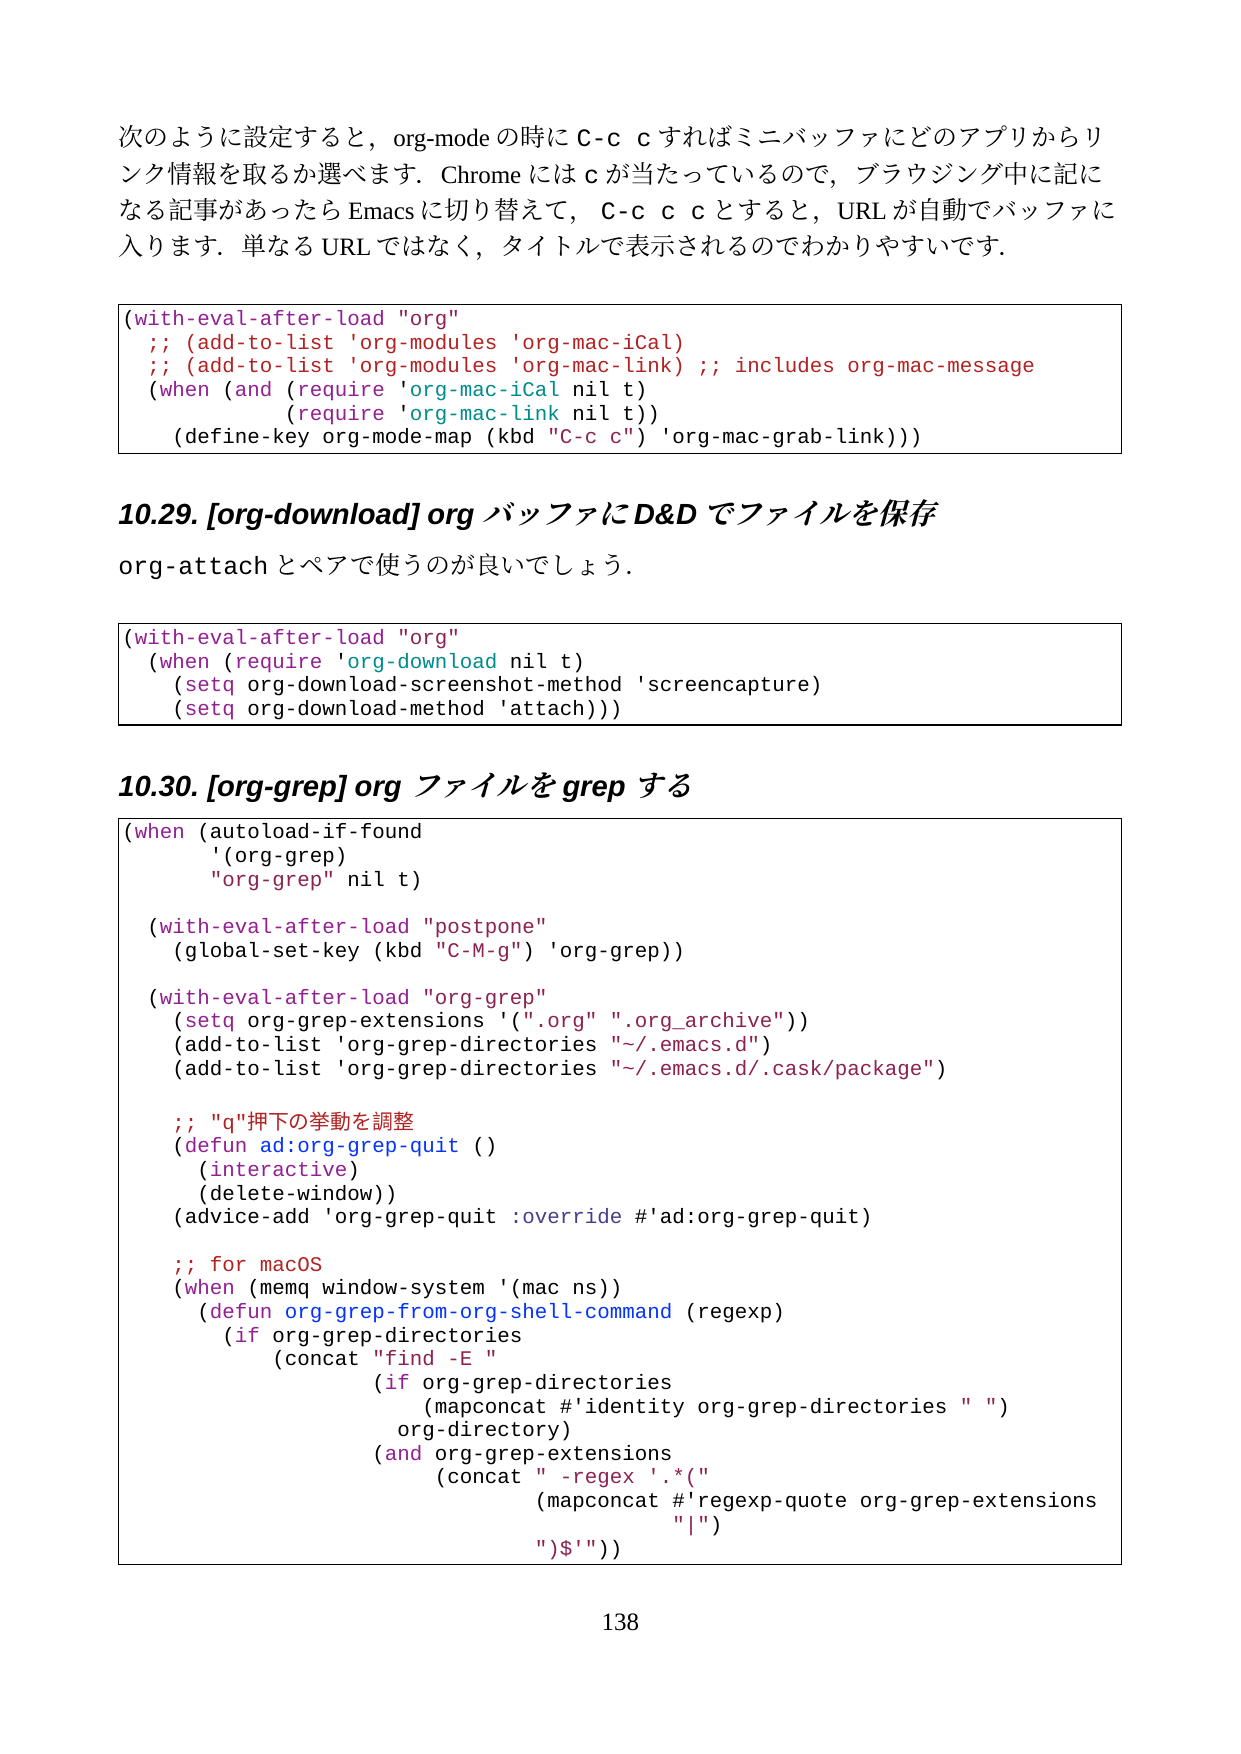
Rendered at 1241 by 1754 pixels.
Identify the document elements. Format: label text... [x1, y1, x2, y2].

text (mapconcat #'regexp-quote org-grep-extensions [119, 1486, 1121, 1510]
subtitle [org-download] org バッファにD&Dでファイルを保存 [118, 491, 1122, 533]
text (setq org-download-method 'attach))) [119, 694, 1121, 724]
text '(org-grep) [119, 841, 1121, 865]
text (global-set-key (kbd "C-M-g") 'org-grep)) [119, 936, 1121, 959]
text (add-to-list 'org-grep-directories "~/.emacs.d/.cask/package") [119, 1054, 1121, 1077]
text (if org-grep-directories [119, 1368, 1121, 1392]
text (mapconcat #'identity org-grep-directories " ") [119, 1392, 1121, 1415]
text ")$'")) [119, 1533, 1121, 1564]
text (and org-grep-extensions [119, 1439, 1121, 1463]
text (when (autoload-if-found [119, 819, 1121, 841]
text (interactive) [119, 1155, 1121, 1179]
text (setq org-download-screenshot-method 'screencapture) [119, 670, 1121, 694]
text (with-eval-after-load "org" [119, 624, 1121, 647]
text ;; for macOS [119, 1250, 1121, 1273]
text (concat " -regex '.*(" [119, 1463, 1121, 1486]
text org-directory) [119, 1415, 1121, 1439]
text (setq org-grep-extensions '(".org" ".org_archive")) [119, 1007, 1121, 1030]
text (add-to-list 'org-grep-directories "~/.emacs.d") [119, 1030, 1121, 1054]
text (defun org-grep-from-org-shell-command (regexp) [119, 1297, 1121, 1321]
text (when (and (require 'org-mac-iCal nil t) [119, 375, 1121, 399]
text "|") [119, 1510, 1121, 1533]
text org-attach とペアで使うのが良いでしょう． [118, 546, 1122, 611]
text ;; (add-to-list 'org-modules 'org-mac-link) ;; includes org-mac-message [119, 351, 1121, 375]
text (require 'org-mac-link nil t)) [119, 399, 1121, 422]
text (with-eval-after-load "org-grep" [119, 983, 1121, 1007]
text ;; "q"押下の挙動を調整 [119, 1101, 1121, 1132]
text (if org-grep-directories [119, 1321, 1121, 1344]
text (delete-window)) [119, 1179, 1121, 1202]
text 次のように設定すると，org-modeの時に C-c c すればミニバッファにどのアプリからリンク情報を取るか選べます．Chrome には c が当たっているので，ブラウジング中に記になる記事があったらEmacsに切り替えて， C-c c c とすると，URLが自動でバッファに入ります．単なるURLではなく，タイトルで表示されるのでわかりやすいです． [118, 118, 1122, 292]
text (with-eval-after-load "org" [119, 305, 1121, 328]
text (advice-add 'org-grep-quit :override #'ad:org-grep-quit) [119, 1202, 1121, 1226]
text "org-grep" nil t) [119, 865, 1121, 888]
text (defun ad:org-grep-quit () [119, 1132, 1121, 1155]
subtitle [org-grep] org ファイルを grep する [118, 763, 1122, 805]
text ;; (add-to-list 'org-modules 'org-mac-iCal) [119, 328, 1121, 351]
text (with-eval-after-load "postpone" [119, 912, 1121, 936]
text (concat "find -E " [119, 1344, 1121, 1368]
text (define-key org-mode-map (kbd "C-c c") 'org-mac-grab-link))) [119, 422, 1121, 453]
text (when (require 'org-download nil t) [119, 647, 1121, 670]
text (when (memq window-system '(mac ns)) [119, 1273, 1121, 1297]
